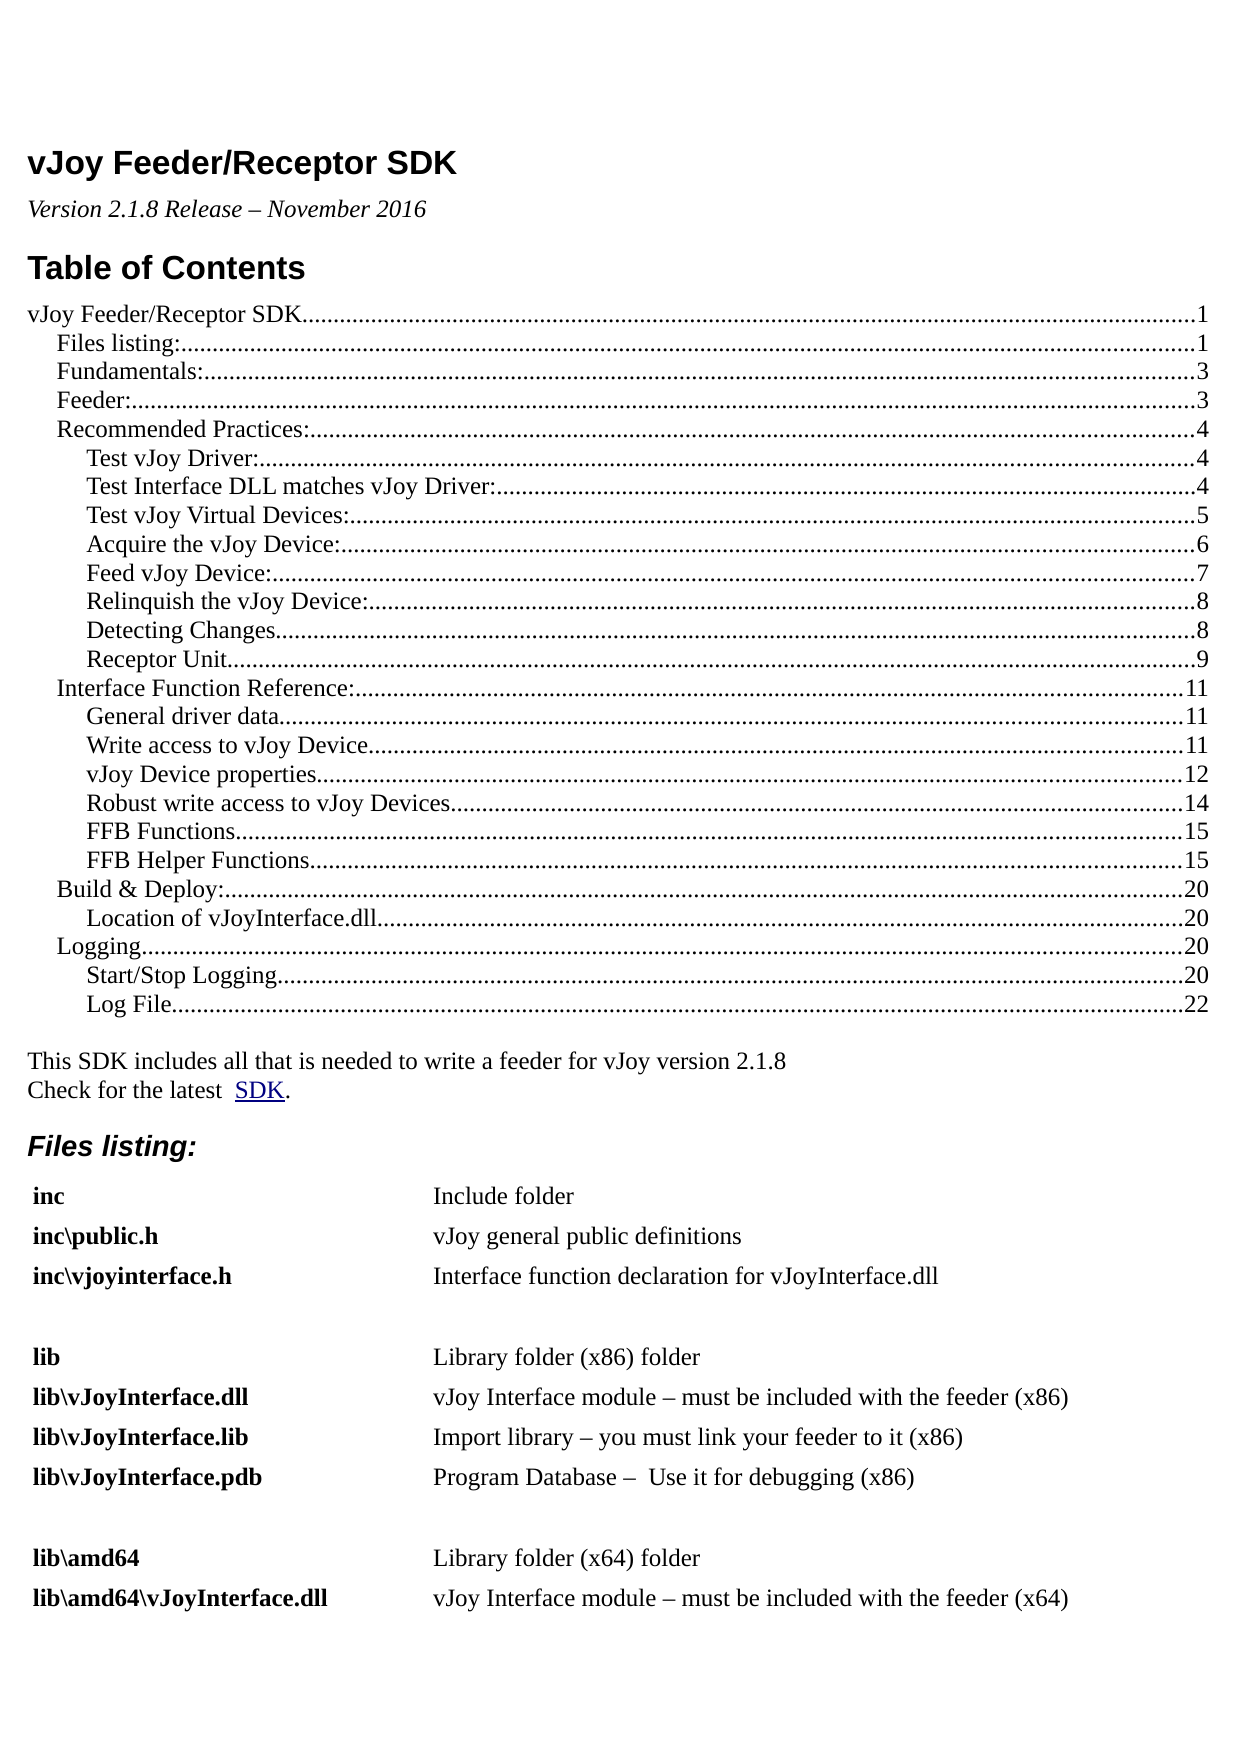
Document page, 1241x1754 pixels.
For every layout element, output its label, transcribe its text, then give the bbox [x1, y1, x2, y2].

table_cell inc\vjoyinterface.h [27, 1255, 427, 1296]
table_cell Library folder (x64) folder [427, 1537, 1209, 1577]
text Acquire the vJoy Device: 6 [86, 529, 1209, 558]
subtitle Files listing: [27, 1129, 1209, 1162]
table_cell lib\vJoyInterface.pdb [27, 1456, 427, 1497]
table_header inc [27, 1175, 427, 1215]
text Robust write access to vJoy Devices 14 [86, 788, 1209, 816]
table_cell vJoy Interface module – must be included with the feeder (x64) [427, 1577, 1209, 1617]
text FFB Helper Functions 15 [86, 845, 1209, 874]
text Detecting Changes 8 [86, 615, 1209, 644]
text This SDK includes all that is needed to write a feeder for vJoy version 2.1.8 [27, 1046, 1209, 1075]
table_cell lib\vJoyInterface.lib [27, 1416, 427, 1456]
text Log File 22 [86, 989, 1209, 1018]
table_cell Library folder (x86) folder [427, 1336, 1209, 1376]
text Receptor Unit 9 [86, 644, 1209, 673]
text Test vJoy Driver: 4 [86, 443, 1209, 471]
table_cell vJoy general public definitions [427, 1215, 1209, 1255]
text General driver data 11 [86, 701, 1209, 730]
table_cell lib [27, 1336, 427, 1376]
text Feeder: 3 [56, 385, 1209, 414]
table_cell lib\vJoyInterface.dll [27, 1376, 427, 1416]
table_cell lib\amd64\vJoyInterface.dll [27, 1577, 427, 1617]
table_cell Program Database – Use it for debugging (x86) [427, 1456, 1209, 1497]
table_cell vJoy Interface module – must be included with the feeder (x86) [427, 1376, 1209, 1416]
text Recommended Practices: 4 [56, 414, 1209, 443]
table_cell [27, 1296, 427, 1336]
text vJoy Feeder/Receptor SDK 1 [27, 299, 1209, 328]
text Location of vJoyInterface.dll 20 [86, 903, 1209, 931]
text Start/Stop Logging. 20 [86, 960, 1209, 989]
text Version 2.1.8 Release – November 2016 [27, 194, 1209, 223]
text Build & Deploy: 20 [56, 874, 1209, 903]
table_cell [427, 1497, 1209, 1537]
text Write access to vJoy Device 11 [86, 730, 1209, 759]
text Feed vJoy Device: 7 [86, 558, 1209, 586]
table_cell [427, 1296, 1209, 1336]
table_cell [27, 1497, 427, 1537]
table_cell lib\amd64 [27, 1537, 427, 1577]
table_cell Interface function declaration for vJoyInterface.dll [427, 1255, 1209, 1296]
text Files listing: 1 [56, 328, 1209, 356]
subtitle Table of Contents [27, 248, 1209, 286]
table_cell inc\public.h [27, 1215, 427, 1255]
table_cell Import library – you must link your feeder to it (x86) [427, 1416, 1209, 1456]
text FFB Functions 15 [86, 816, 1209, 845]
text Test Interface DLL matches vJoy Driver: 4 [86, 471, 1209, 500]
subtitle vJoy Feeder/Receptor SDK [27, 143, 1209, 182]
text Interface Function Reference: 11 [56, 673, 1209, 701]
text vJoy Device properties 12 [86, 759, 1209, 788]
text Test vJoy Virtual Devices: 5 [86, 500, 1209, 529]
text Relinquish the vJoy Device: 8 [86, 586, 1209, 615]
text Check for the latest SDK. [27, 1075, 1209, 1104]
text Fundamentals: 3 [56, 356, 1209, 385]
text Logging 20 [56, 931, 1209, 960]
table_header Include folder [427, 1175, 1209, 1215]
